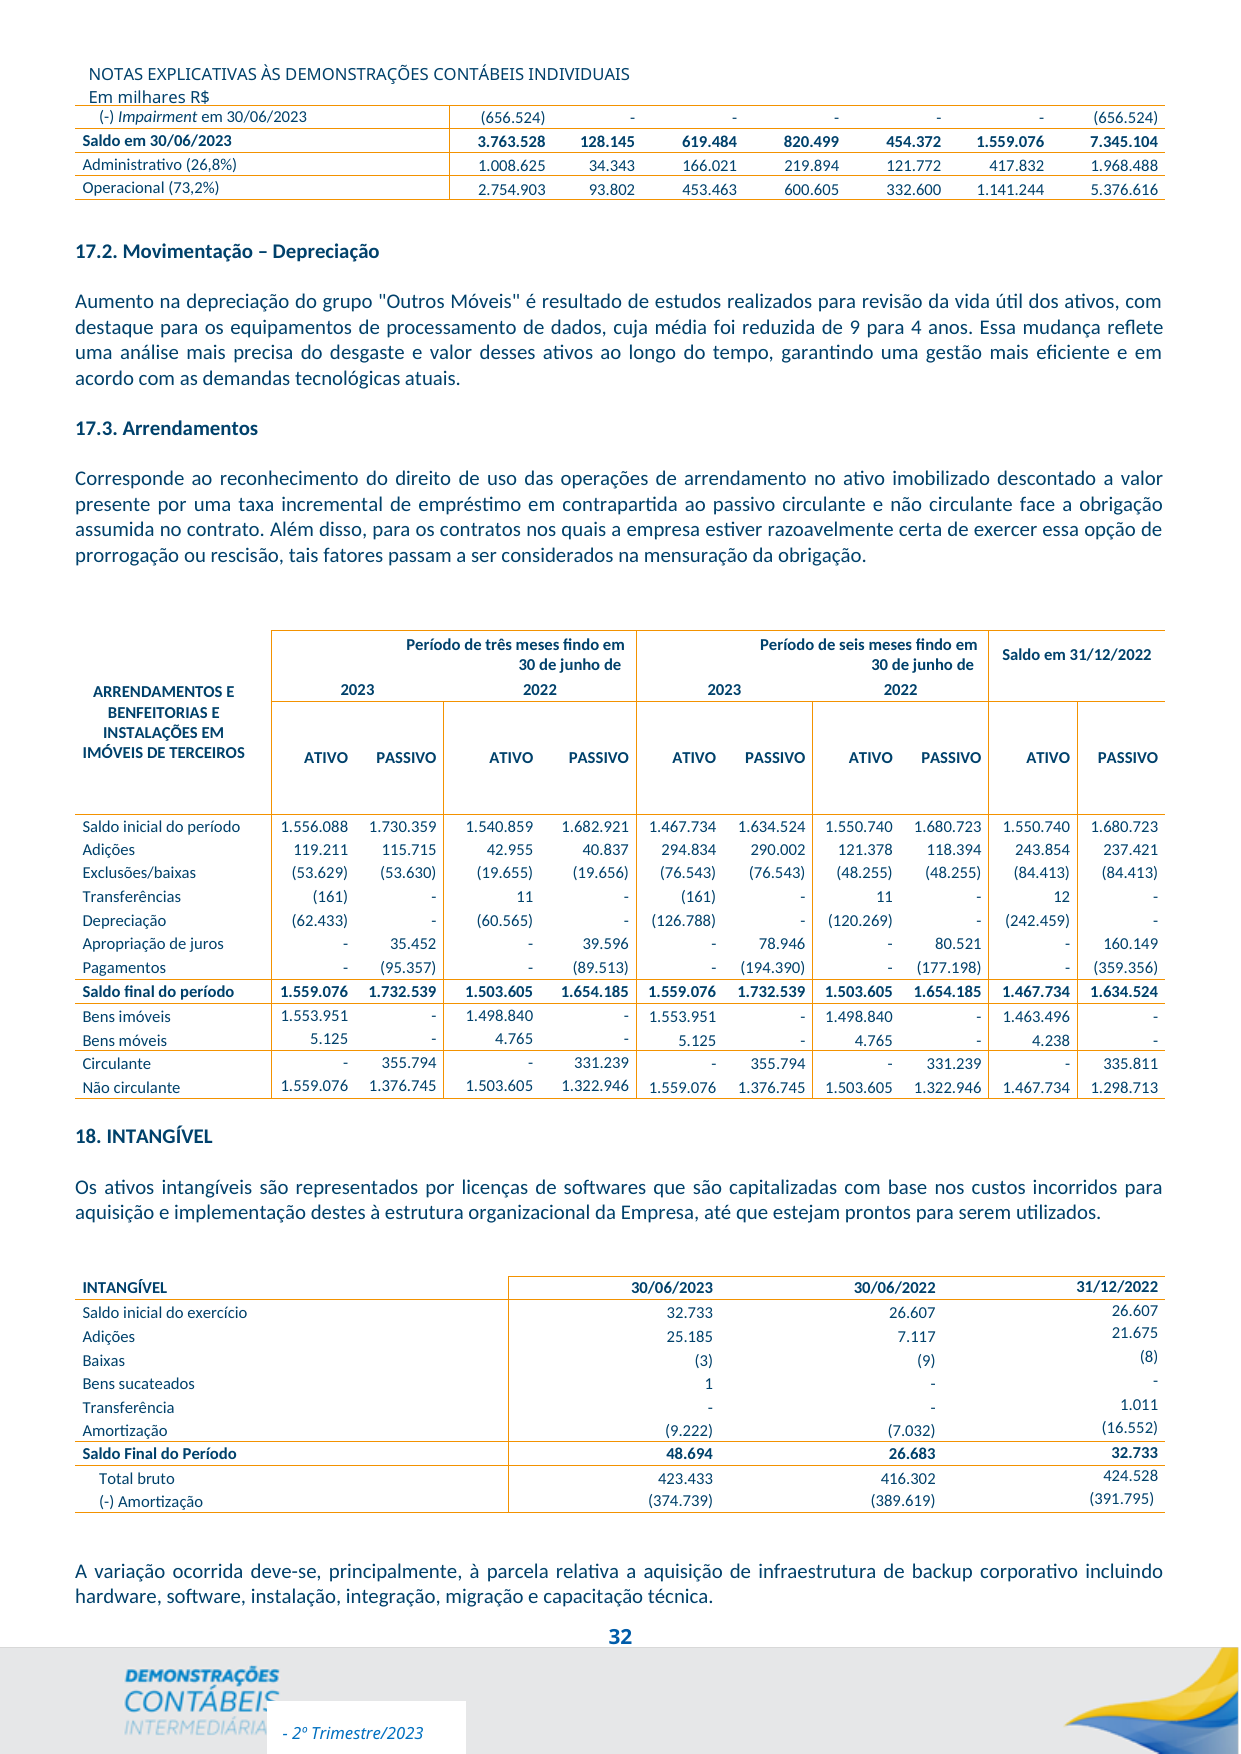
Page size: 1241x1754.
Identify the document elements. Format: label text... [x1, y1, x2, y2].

table_cell - [553, 114, 642, 128]
table_cell [252, 956, 271, 979]
table_cell - [1078, 1026, 1165, 1050]
table_cell (53.630) [355, 861, 443, 884]
table_cell - [723, 885, 812, 908]
table_cell 1.503.605 [813, 1074, 900, 1097]
table_cell - [444, 932, 540, 956]
table_cell 4.238 [989, 1026, 1077, 1050]
table_cell - [637, 1051, 723, 1074]
table_cell [252, 837, 271, 861]
table_cell - [813, 932, 900, 956]
table_cell 5.125 [272, 1026, 355, 1050]
table_cell - [642, 114, 744, 128]
table_cell ATIVO [272, 702, 355, 814]
table_cell - [1078, 908, 1165, 932]
table_cell PASSIVO [1078, 702, 1165, 814]
table_cell - [948, 114, 1051, 128]
table_cell - [900, 1004, 988, 1026]
table_cell 1.553.951 [272, 1004, 355, 1026]
table_cell ATIVO [989, 702, 1077, 814]
table_cell (48.255) [900, 861, 988, 884]
table_cell ATIVO [637, 702, 723, 814]
table_cell (126.788) [637, 908, 723, 932]
table_cell 290.002 [723, 837, 812, 861]
table_cell Bens móveis [75, 1026, 252, 1050]
table_cell - [355, 885, 443, 908]
table_cell [252, 980, 271, 1003]
table_cell ATIVO [813, 702, 900, 814]
table_cell (656.524) [1051, 114, 1165, 128]
table_cell (161) [272, 885, 355, 908]
table_cell 5.376.616 [1051, 176, 1165, 199]
table_cell - [989, 956, 1077, 979]
table_cell - [989, 1051, 1077, 1074]
table_cell [252, 678, 271, 701]
table_cell Não circulante [75, 1074, 252, 1097]
table_cell 335.811 [1078, 1051, 1165, 1074]
table_cell 1.680.723 [900, 815, 988, 837]
table_cell 7.117 [720, 1323, 943, 1346]
table_cell 26.607 [943, 1300, 1165, 1323]
table_cell (161) [637, 885, 723, 908]
table_cell - [272, 1051, 355, 1074]
table_cell Depreciação [75, 908, 252, 932]
table_cell [252, 1026, 271, 1050]
table_cell Amortização [75, 1418, 508, 1441]
table_cell 600.605 [744, 176, 846, 199]
table_cell (19.655) [444, 861, 540, 884]
table_cell Bens imóveis [75, 1004, 252, 1026]
table_cell [252, 932, 271, 956]
table_cell - [813, 956, 900, 979]
table_cell ATIVO [444, 702, 540, 814]
table_cell - [943, 1370, 1165, 1394]
table_cell (48.255) [813, 861, 900, 884]
table_cell (89.513) [540, 956, 636, 979]
table_cell 1.467.734 [637, 815, 723, 837]
table_cell 1.680.723 [1078, 815, 1165, 837]
table_cell [252, 1004, 271, 1026]
table_cell 1.540.859 [444, 815, 540, 837]
table_cell (76.543) [637, 861, 723, 884]
table_cell 1.682.921 [540, 815, 636, 837]
table_cell (359.356) [1078, 956, 1165, 979]
table_cell - [720, 1370, 943, 1394]
table_cell 128.145 [553, 129, 642, 152]
table_cell PASSIVO [540, 702, 636, 814]
table_cell (242.459) [989, 908, 1077, 932]
table_cell Adições [75, 837, 252, 861]
table_cell Saldo inicial do exercício [75, 1300, 508, 1323]
table_cell 1.467.734 [989, 980, 1077, 1003]
table_cell 7.345.104 [1051, 129, 1165, 152]
table_cell 12 [989, 885, 1077, 908]
table_cell Saldo inicial do período [75, 815, 252, 837]
table_cell 80.521 [900, 932, 988, 956]
table_cell 121.772 [846, 153, 948, 175]
table_cell 1.298.713 [1078, 1074, 1165, 1097]
table_cell (656.524) [450, 114, 553, 128]
table_cell 34.343 [553, 153, 642, 175]
table_cell 4.765 [444, 1026, 540, 1050]
table_cell 118.394 [900, 837, 988, 861]
table_cell Operacional (73,2%) [75, 176, 449, 199]
table_cell 2022 [813, 678, 988, 701]
table_cell 1.559.076 [272, 1074, 355, 1097]
table_cell Saldo Final do Período [75, 1442, 508, 1465]
table_cell 1.732.539 [355, 980, 443, 1003]
table_cell (374.739) [509, 1488, 720, 1512]
table_cell - [1078, 885, 1165, 908]
table_cell 160.149 [1078, 932, 1165, 956]
table_cell 2022 [444, 678, 636, 701]
table_cell 2023 [637, 678, 812, 701]
table_cell 39.596 [540, 932, 636, 956]
table_cell 5.125 [637, 1026, 723, 1050]
table_cell - [637, 932, 723, 956]
table_cell 115.715 [355, 837, 443, 861]
table_header INTANGÍVEL [75, 1276, 508, 1299]
table_cell PASSIVO [900, 702, 988, 814]
table_cell (389.619) [720, 1488, 943, 1512]
table_cell 35.452 [355, 932, 443, 956]
table_cell 1 [509, 1370, 720, 1394]
table_cell 1.559.076 [637, 980, 723, 1003]
table_cell 1.376.745 [723, 1074, 812, 1097]
table_cell 219.894 [744, 153, 846, 175]
table_cell 119.211 [272, 837, 355, 861]
table_cell Administrativo (26,8%) [75, 153, 449, 175]
table_cell 4.765 [813, 1026, 900, 1050]
subtitle Movimentação – Depreciação [75, 238, 1165, 263]
table_cell 1.553.951 [637, 1004, 723, 1026]
table_cell (16.552) [943, 1418, 1165, 1441]
table_cell Baixas [75, 1346, 508, 1370]
table_cell 1.559.076 [948, 129, 1051, 152]
table_cell (60.565) [444, 908, 540, 932]
table_cell 11 [813, 885, 900, 908]
table_header Período de seis meses findo em 30 de junho de [637, 631, 988, 677]
table_cell [989, 678, 1165, 701]
table_cell 1.498.840 [444, 1004, 540, 1026]
table_cell - [540, 1004, 636, 1026]
table_cell - [272, 932, 355, 956]
table_cell Saldo em 30/06/2023 [75, 129, 449, 152]
table_cell 1.322.946 [900, 1074, 988, 1097]
table_cell 93.802 [553, 176, 642, 199]
table_cell [252, 815, 271, 837]
table_cell - [540, 1026, 636, 1050]
table_header 30/06/2022 [720, 1277, 943, 1299]
table_cell 1.503.605 [444, 980, 540, 1003]
table_cell 1.654.185 [900, 980, 988, 1003]
table_cell - [509, 1394, 720, 1417]
table_cell Total bruto [75, 1466, 508, 1488]
table_cell - [355, 908, 443, 932]
table_cell - [1078, 1004, 1165, 1026]
table_cell (84.413) [1078, 861, 1165, 884]
table_cell 1.503.605 [813, 980, 900, 1003]
table_cell Saldo final do período [75, 980, 252, 1003]
table_cell 294.834 [637, 837, 723, 861]
table_cell 355.794 [355, 1051, 443, 1074]
table_cell 40.837 [540, 837, 636, 861]
text A variação ocorrida deve-se, principalmente, à parcela relativa a aquisição de infraestrutura de backup corporativo incluindo hardware, software, instalação, integração, migração e capacitação técnica. [75, 1558, 1165, 1609]
table_cell 1.376.745 [355, 1074, 443, 1097]
table_cell [252, 885, 271, 908]
table_cell 1.503.605 [444, 1074, 540, 1097]
table_cell (84.413) [989, 861, 1077, 884]
table_cell (95.357) [355, 956, 443, 979]
table_cell 21.675 [943, 1323, 1165, 1346]
text Corresponde ao reconhecimento do direito de uso das operações de arrendamento no ativo imobilizado descontado a valor presente por uma taxa incremental de empréstimo em contrapartida ao passivo circulante e não circulante face a obrigação assumida no contrato. Além disso, para os contratos nos quais a empresa estiver razoavelmente certa de exercer essa opção de prorrogação ou rescisão, tais fatores passam a ser considerados na mensuração da obrigação. [75, 466, 1165, 567]
table_cell 26.607 [720, 1300, 943, 1323]
table_cell (62.433) [272, 908, 355, 932]
table_cell 1.634.524 [1078, 980, 1165, 1003]
table_cell (120.269) [813, 908, 900, 932]
table_cell 1.550.740 [989, 815, 1077, 837]
table_cell 48.694 [509, 1442, 720, 1465]
table_cell 355.794 [723, 1051, 812, 1074]
table_cell 1.008.625 [450, 153, 553, 175]
table_cell - [723, 1004, 812, 1026]
table_cell - [720, 1394, 943, 1417]
table_header ARRENDAMENTOS E BENFEITORIAS E INSTALAÇÕES EM IMÓVEIS DE TERCEIROS [75, 630, 252, 814]
table_cell - [900, 1026, 988, 1050]
table_cell 820.499 [744, 129, 846, 152]
table_cell 423.433 [509, 1466, 720, 1488]
table_cell - [900, 885, 988, 908]
table_header Saldo em 31/12/2022 [989, 631, 1165, 677]
table_cell 417.832 [948, 153, 1051, 175]
table_cell 25.185 [509, 1323, 720, 1346]
table_cell [252, 701, 271, 814]
picture [0, 1646, 1240, 1754]
table_cell - [355, 1004, 443, 1026]
table_cell 78.946 [723, 932, 812, 956]
table_cell 1.498.840 [813, 1004, 900, 1026]
table_cell (-) Impairment em 30/06/2023 [75, 114, 449, 128]
table_cell (9.222) [509, 1418, 720, 1441]
table_cell PASSIVO [355, 702, 443, 814]
table_cell - [723, 908, 812, 932]
table_cell 32.733 [509, 1300, 720, 1323]
table_cell Bens sucateados [75, 1370, 508, 1394]
table_cell (9) [720, 1346, 943, 1370]
subtitle INTANGÍVEL [75, 1123, 1165, 1149]
table_header Período de três meses findo em 30 de junho de [272, 631, 636, 677]
table_cell Transferência [75, 1394, 508, 1417]
table_cell (19.656) [540, 861, 636, 884]
table_cell [252, 861, 271, 884]
table_cell Pagamentos [75, 956, 252, 979]
table_cell 1.556.088 [272, 815, 355, 837]
text Aumento na depreciação do grupo "Outros Móveis" é resultado de estudos realizados para revisão da vida útil dos ativos, com destaque para os equipamentos de processamento de dados, cuja média foi reduzida de 9 para 4 anos. Essa mudança reflete uma análise mais precisa do desgaste e valor desses ativos ao longo do tempo, garantindo uma gestão mais eficiente e em acordo com as demandas tecnológicas atuais. [75, 288, 1165, 390]
table_cell - [989, 932, 1077, 956]
table_cell - [813, 1051, 900, 1074]
text Os ativos intangíveis são representados por licenças de softwares que são capitalizadas com base nos custos incorridos para aquisição e implementação destes à estrutura organizacional da Empresa, até que estejam prontos para serem utilizados. [75, 1174, 1165, 1225]
table_cell - [540, 908, 636, 932]
table_cell (177.198) [900, 956, 988, 979]
table_cell (-) Amortização [75, 1488, 508, 1512]
table_cell - [637, 956, 723, 979]
table_cell 166.021 [642, 153, 744, 175]
table_cell - [723, 1026, 812, 1050]
subtitle Arrendamentos [75, 415, 1165, 441]
table_cell [252, 1051, 271, 1074]
table_cell PASSIVO [723, 702, 812, 814]
table_cell 331.239 [540, 1051, 636, 1074]
table_cell (391.795) [943, 1488, 1165, 1512]
table_cell 1.634.524 [723, 815, 812, 837]
table_cell 1.559.076 [272, 980, 355, 1003]
table_cell (7.032) [720, 1418, 943, 1441]
table_cell - [444, 1051, 540, 1074]
table_cell (53.629) [272, 861, 355, 884]
table_cell - [846, 114, 948, 128]
table_cell 237.421 [1078, 837, 1165, 861]
table_cell 619.484 [642, 129, 744, 152]
table_cell 332.600 [846, 176, 948, 199]
table_cell Circulante [75, 1051, 252, 1074]
table_cell 1.011 [943, 1394, 1165, 1417]
table_cell 11 [444, 885, 540, 908]
table_cell 32.733 [943, 1442, 1165, 1465]
table_cell 1.322.946 [540, 1074, 636, 1097]
table_cell 1.968.488 [1051, 153, 1165, 175]
table_cell Transferências [75, 885, 252, 908]
table_cell - [444, 956, 540, 979]
table_cell Adições [75, 1323, 508, 1346]
table_cell (194.390) [723, 956, 812, 979]
table_cell (3) [509, 1346, 720, 1370]
table_cell 243.854 [989, 837, 1077, 861]
table_header [252, 630, 271, 677]
table_cell 1.730.359 [355, 815, 443, 837]
table_cell 1.467.734 [989, 1074, 1077, 1097]
table_cell 424.528 [943, 1466, 1165, 1488]
table_cell 2023 [272, 678, 443, 701]
table_cell 454.372 [846, 129, 948, 152]
table_cell Exclusões/baixas [75, 861, 252, 884]
table_cell - [744, 114, 846, 128]
table_cell (8) [943, 1346, 1165, 1370]
table_header 30/06/2023 [509, 1277, 720, 1299]
table_cell 416.302 [720, 1466, 943, 1488]
table_cell Apropriação de juros [75, 932, 252, 956]
table_cell 121.378 [813, 837, 900, 861]
table_cell 42.955 [444, 837, 540, 861]
table_header 31/12/2022 [943, 1277, 1165, 1299]
table_cell 2.754.903 [450, 176, 553, 199]
table_cell [252, 908, 271, 932]
table_cell 1.654.185 [540, 980, 636, 1003]
table_cell 26.683 [720, 1442, 943, 1465]
table_cell 1.141.244 [948, 176, 1051, 199]
table_cell 453.463 [642, 176, 744, 199]
table_cell - [540, 885, 636, 908]
table_cell [252, 1074, 271, 1097]
table_cell 331.239 [900, 1051, 988, 1074]
table_cell 1.559.076 [637, 1074, 723, 1097]
table_cell - [272, 956, 355, 979]
table_cell 1.550.740 [813, 815, 900, 837]
table_cell 1.732.539 [723, 980, 812, 1003]
table_cell 3.763.528 [450, 129, 553, 152]
table_cell (76.543) [723, 861, 812, 884]
table_cell 1.463.496 [989, 1004, 1077, 1026]
table_cell - [355, 1026, 443, 1050]
table_cell - [900, 908, 988, 932]
